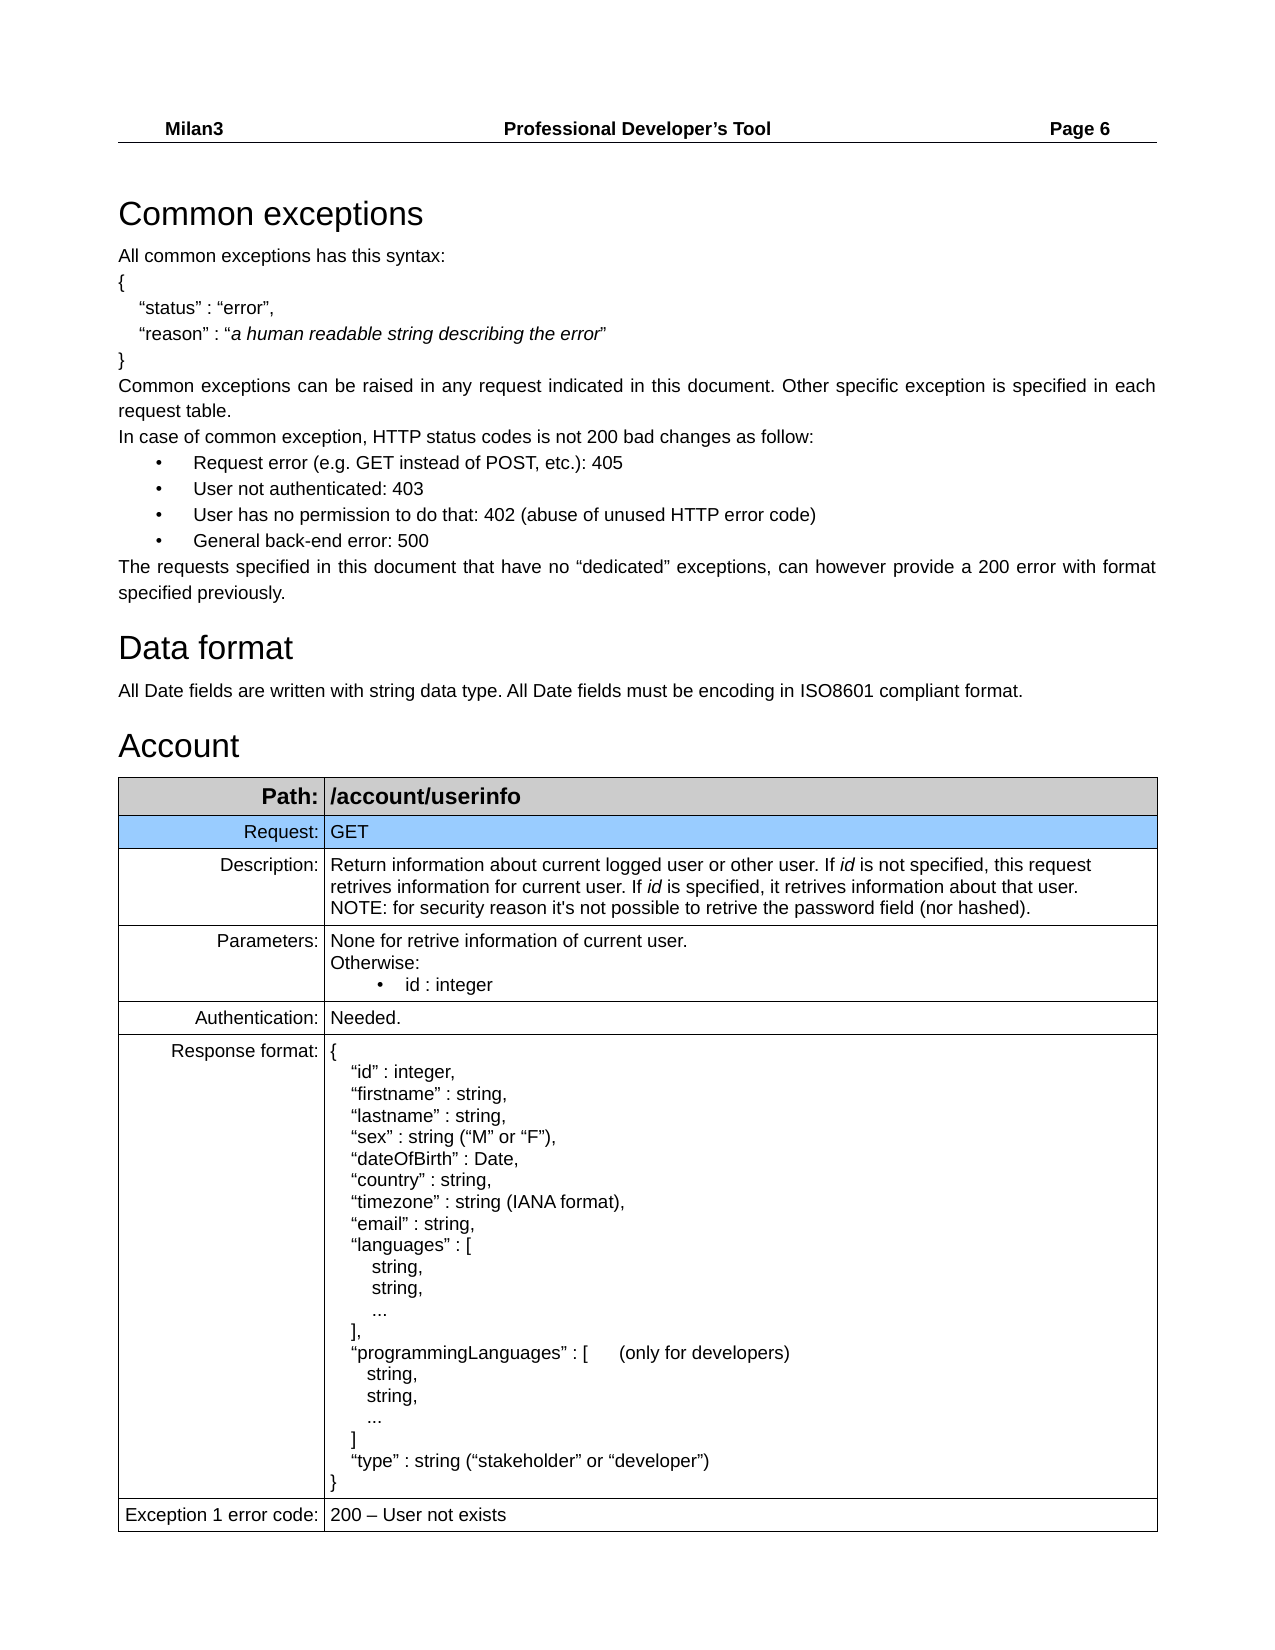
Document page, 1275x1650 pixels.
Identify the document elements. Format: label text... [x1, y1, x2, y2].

text “reason” : “a human readable string describing the error” [118, 323, 1157, 344]
text Common exceptions can be raised in any request indicated in this document. Other specific exception is specified in each request table. [118, 374, 1157, 422]
list User has no permission to do that: 402 (abuse of unused HTTP error code) [156, 504, 1157, 526]
subtitle Data format [118, 628, 1157, 667]
text } [118, 349, 1157, 370]
table_cell Description: [119, 849, 324, 924]
text All common exceptions has this syntax: [118, 245, 1157, 267]
text The requests specified in this document that have no “dedicated” exceptions, can however provide a 200 error with format specified previously. [118, 556, 1157, 603]
text { [118, 271, 1157, 293]
table_cell Parameters: [119, 926, 324, 1001]
text All Date fields are written with string data type. All Date fields must be encoding in ISO8601 compliant format. [118, 679, 1157, 701]
table_header Path: [119, 778, 324, 815]
table_cell GET [325, 816, 1157, 848]
table_header /account/userinfo [325, 778, 1157, 815]
table_cell { “id” : integer, “firstname” : string, “lastname” : string, “sex” : string (“M” or “F”), “dateOfBirth” : Date, “country” : string, “timezone” : string (IANA format), “email” : string, “languages” : [ string, string, ... ], “programmingLanguages” : [ (only for developers) string, string, ... ] “type” : string (“stakeholder” or “developer”) } [325, 1035, 1157, 1498]
list General back-end error: 500 [156, 530, 1157, 551]
subtitle Account [118, 726, 1157, 765]
table_cell Exception 1 error code: [119, 1499, 324, 1531]
text In case of common exception, HTTP status codes is not 200 bad changes as follow: [118, 426, 1157, 448]
list Request error (e.g. GET instead of POST, etc.): 405 [156, 452, 1157, 474]
table_cell Request: [119, 816, 324, 848]
table_cell Return information about current logged user or other user. If id is not specified, this request retrives information for current user. If id is specified, it retrives information about that user. NOTE: for security reason it's not possible to retrive the password field (nor hashed). [325, 849, 1157, 924]
text “status” : “error”, [118, 297, 1157, 318]
table_cell None for retrive information of current user. Otherwise: id : integer [325, 926, 1157, 1001]
subtitle Common exceptions [118, 194, 1157, 233]
list User not authenticated: 403 [156, 478, 1157, 499]
table_cell 200 – User not exists [325, 1499, 1157, 1531]
table_cell Authentication: [119, 1002, 324, 1034]
table_cell Response format: [119, 1035, 324, 1498]
table_cell Needed. [325, 1002, 1157, 1034]
